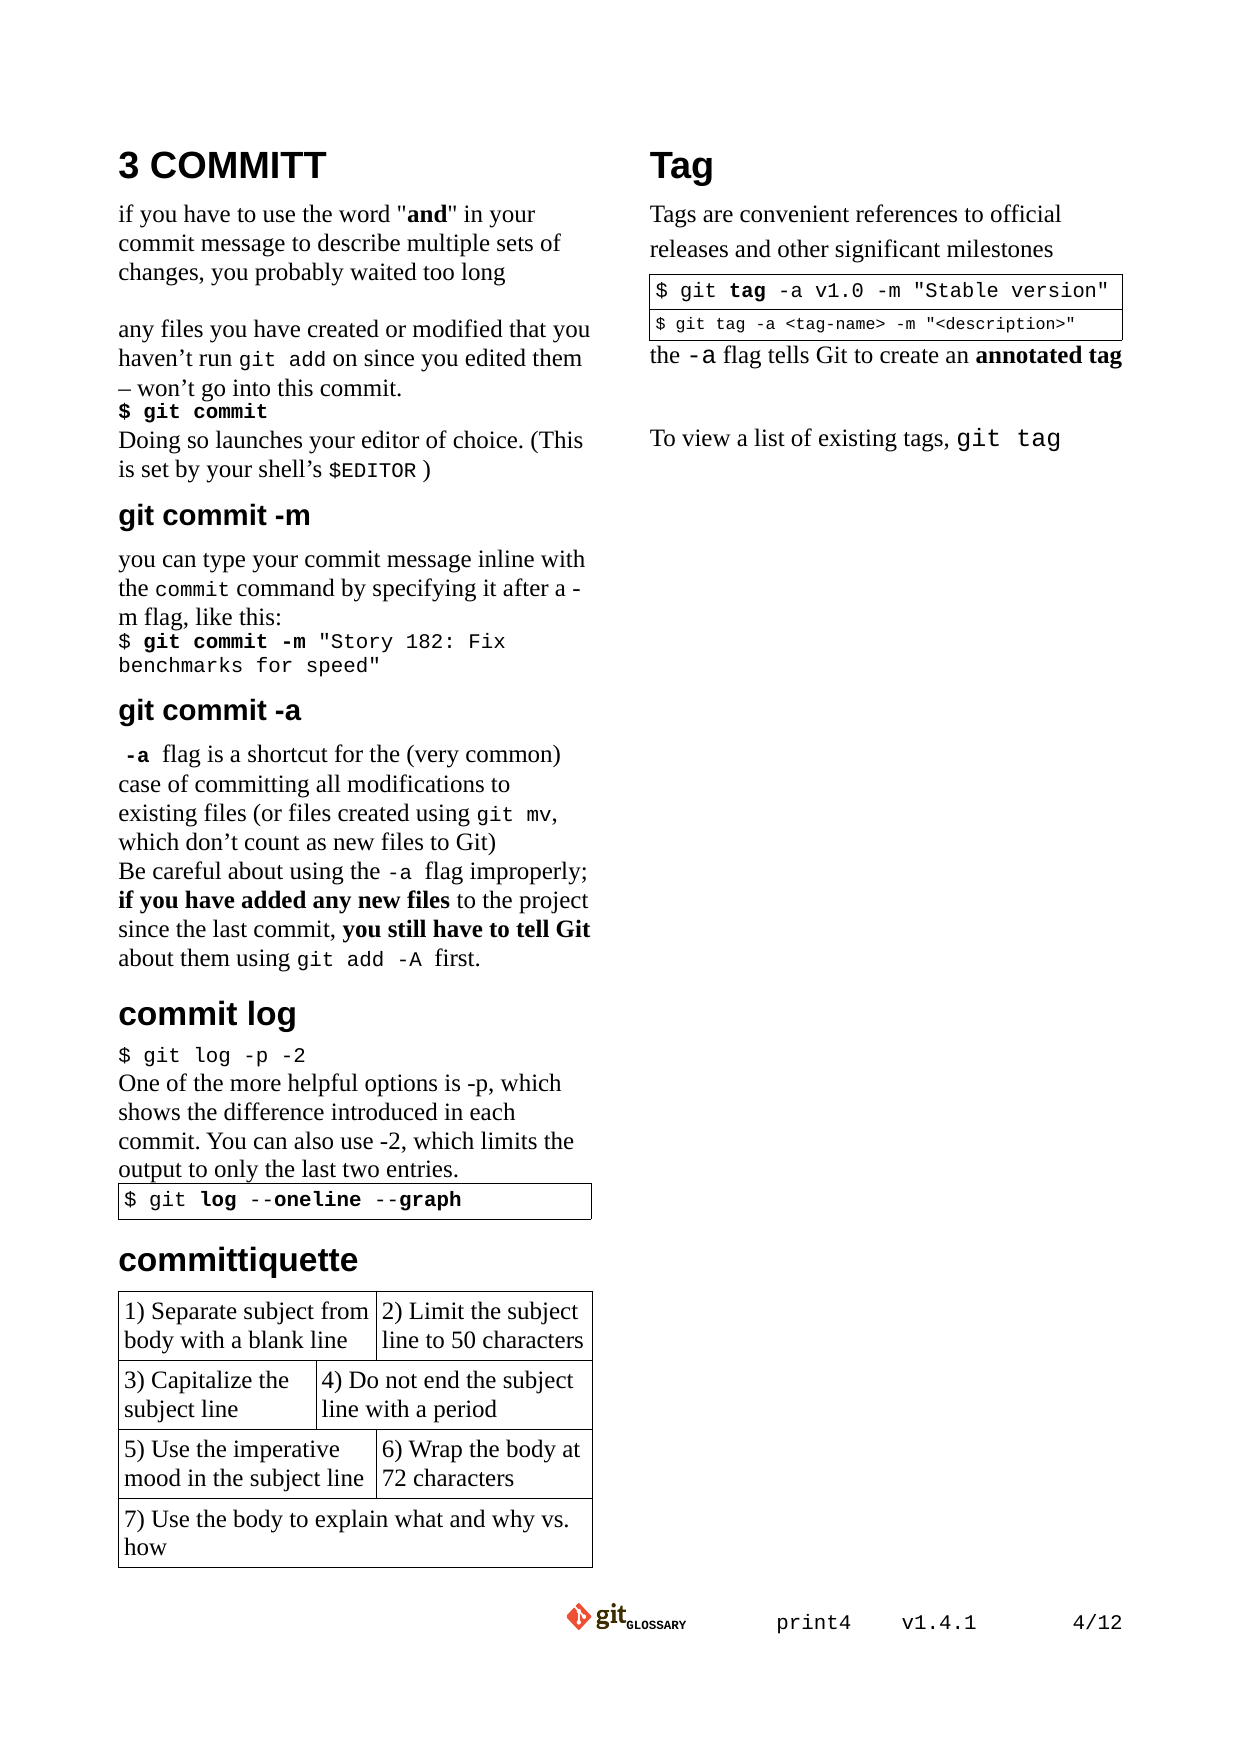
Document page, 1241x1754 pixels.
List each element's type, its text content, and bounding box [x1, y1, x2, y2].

table_cell $ git tag -a <tag-name> -m "<description>" [650, 310, 1122, 340]
text $ git log -p -2 [118, 1045, 591, 1068]
text One of the more helpful options is -p, which shows the difference introduced in each commit. You can also use -2, which limits the output to only the last two entries. [118, 1068, 591, 1183]
subtitle git commit -a [118, 693, 591, 727]
text -a flag is a shortcut for the (very common) case of committing all modifications to existing files (or files created using git mv, which don’t count as new files to Git) [118, 739, 591, 856]
subtitle 3 COMMITT [118, 143, 591, 187]
table_cell 6) Wrap the body at 72 characters [377, 1430, 592, 1498]
subtitle Tag [649, 143, 1122, 187]
text the -a flag tells Git to create an annotated tag [649, 341, 1122, 371]
text $ git commit -m "Story 182: Fix benchmarks for speed" [118, 631, 591, 678]
picture [566, 1603, 627, 1630]
text Doing so launches your editor of choice. (This is set by your shell’s $EDITOR ) [118, 425, 591, 483]
text Be careful about using the -a flag improperly; if you have added any new files to the project since the last commit, you still have to tell Git about them using git add -A first. [118, 856, 591, 973]
subtitle git commit -m [118, 498, 591, 532]
table_header $ git log --oneline --graph [119, 1184, 591, 1218]
text you can type your commit message inline with the commit command by specifying it after a -m flag, like this: [118, 544, 591, 631]
text To view a list of existing tags, git tag [649, 423, 1122, 454]
text Tags are convenient references to official releases and other significant milestones [649, 199, 1122, 262]
subtitle commit log [118, 993, 591, 1032]
table_header $ git tag -a v1.0 -m "Stable version" [650, 275, 1122, 309]
subtitle committiquette [118, 1239, 591, 1278]
table_header 2) Limit the subject line to 50 characters [377, 1292, 592, 1360]
table_cell 4) Do not end the subject line with a period [317, 1361, 592, 1429]
text if you have to use the word "and" in your commit message to describe multiple sets of changes, you probably waited too long [118, 199, 591, 286]
text $ git commit [118, 401, 591, 425]
text any files you have created or modified that you haven’t run git add on since you edited them – won’t go into this commit. [118, 314, 591, 401]
table_cell 7) Use the body to explain what and why vs. how [119, 1499, 592, 1567]
table_header 1) Separate subject from body with a blank line [119, 1292, 376, 1360]
table_cell 5) Use the imperative mood in the subject line [119, 1430, 376, 1498]
table_cell 3) Capitalize the subject line [119, 1361, 316, 1429]
